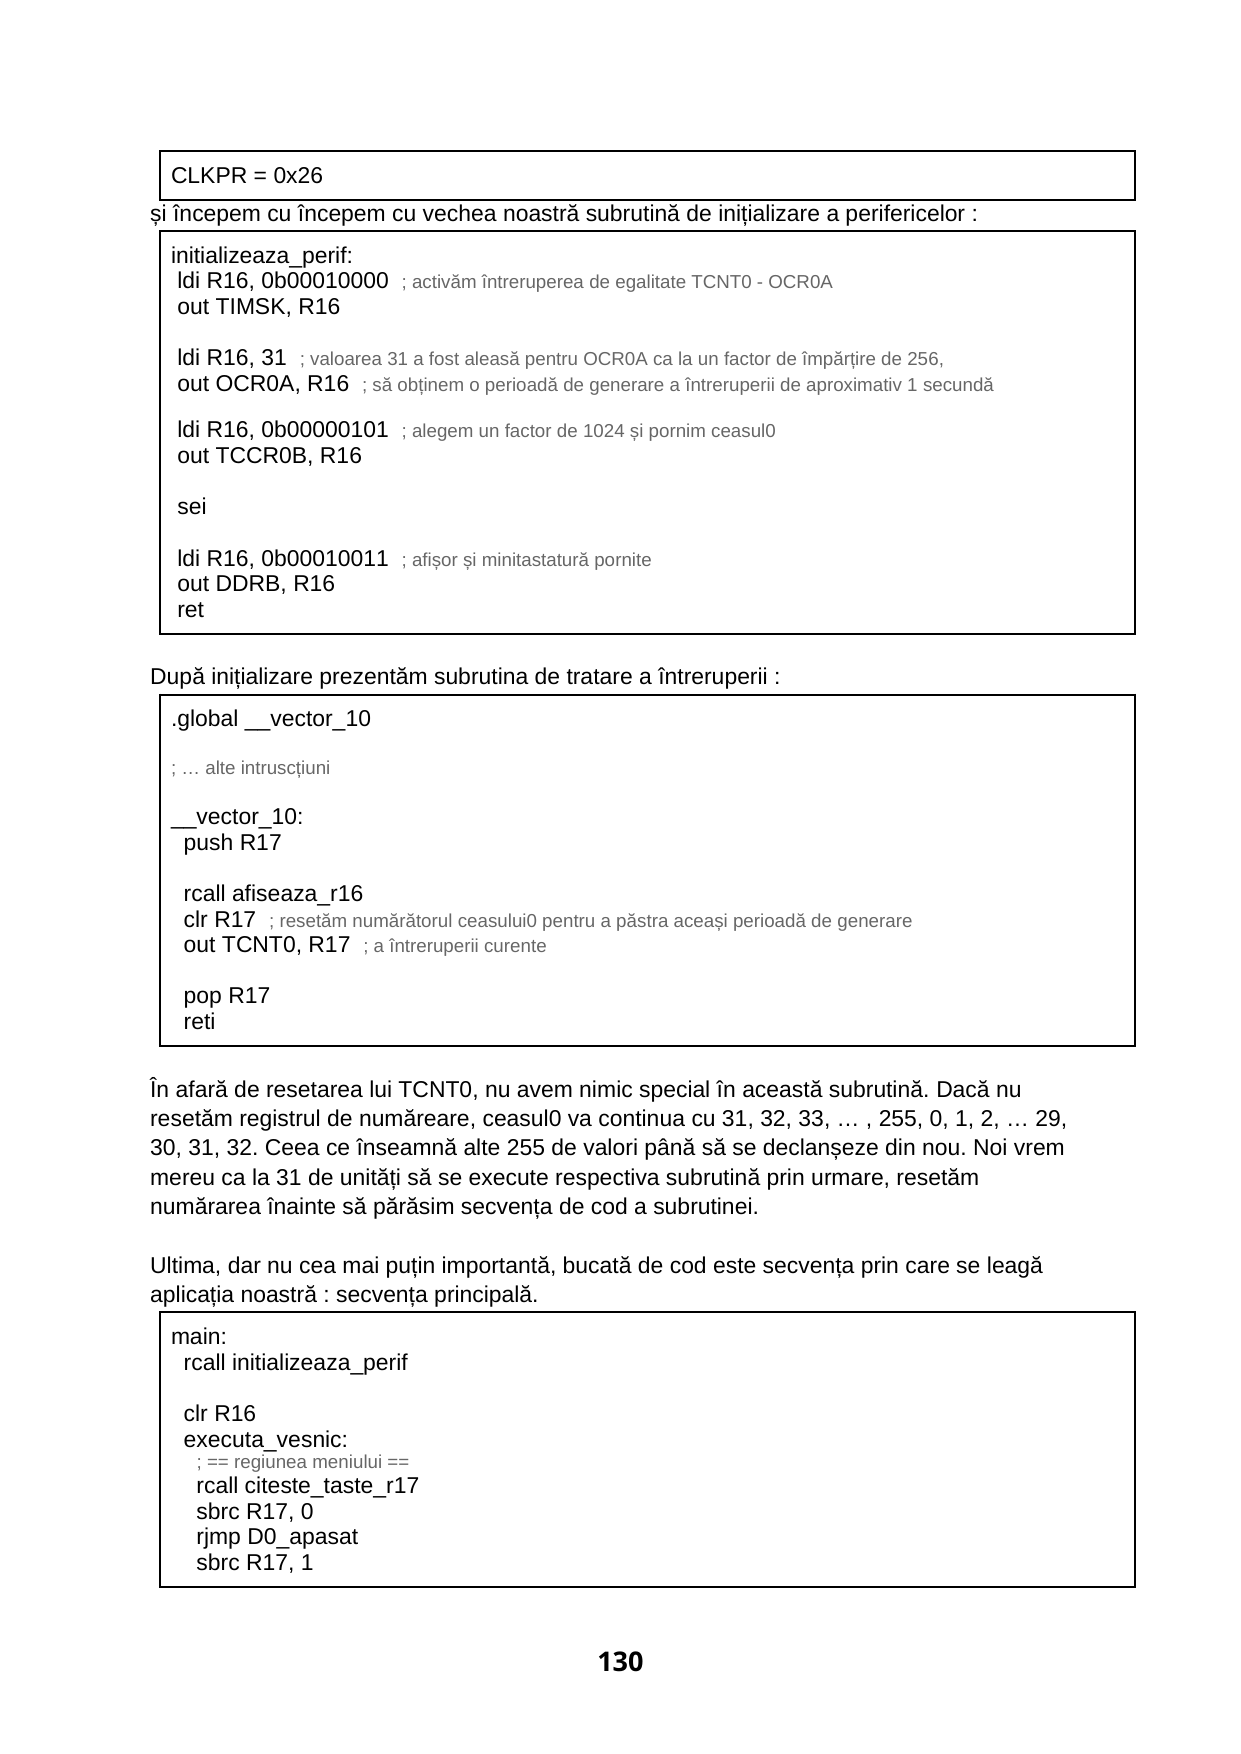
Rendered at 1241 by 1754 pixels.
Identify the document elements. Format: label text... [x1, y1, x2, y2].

table_header initializeaza_perif: ldi R16, 0b00010000 ; activăm întreruperea de egalitate TCNT0 - OCR0A out TIMSK, R16 ldi R16, 31 ; valoarea 31 a fost aleasă pentru OCR0A ca la un factor de împărțire de 256, out OCR0A, R16 ; să obținem o perioadă de generare a întreruperii de aproximativ 1 secundă ldi R16, 0b00000101 ; alegem un factor de 1024 și pornim ceasul0 out TCCR0B, R16 sei ldi R16, 0b00010011 ; afișor și minitastatură pornite out DDRB, R16 ret [161, 232, 1134, 633]
table_header CLKPR = 0x26 [161, 152, 1134, 198]
text și începem cu începem cu vechea noastră subrutină de inițializare a perifericelor : [150, 201, 1091, 226]
text Ultima, dar nu cea mai puțin importantă, bucată de cod este secvența prin care se leagă aplicația noastră : secvența principală. [150, 1252, 1091, 1307]
table_header main: rcall initializeaza_perif clr R16 executa_vesnic: ; == regiunea meniului == rcall citeste_taste_r17 sbrc R17, 0 rjmp D0_apasat sbrc R17, 1 [161, 1313, 1134, 1586]
text După inițializare prezentăm subrutina de tratare a întreruperii : [150, 664, 1091, 690]
table_header .global __vector_10 ; … alte intruscțiuni __vector_10: push R17 rcall afiseaza_r16 clr R17 ; resetăm numărătorul ceasului0 pentru a păstra aceași perioadă de generare out TCNT0, R17 ; a întreruperii curente pop R17 reti [161, 696, 1134, 1045]
text În afară de resetarea lui TCNT0, nu avem nimic special în această subrutină. Dacă nu resetăm registrul de număreare, ceasul0 va continua cu 31, 32, 33, … , 255, 0, 1, 2, … 29, 30, 31, 32. Ceea ce înseamnă alte 255 de valori până să se declanșeze din nou. Noi vrem mereu ca la 31 de unități să se execute respectiva subrutină prin urmare, resetăm numărarea înainte să părăsim secvența de cod a subrutinei. [150, 1076, 1091, 1219]
